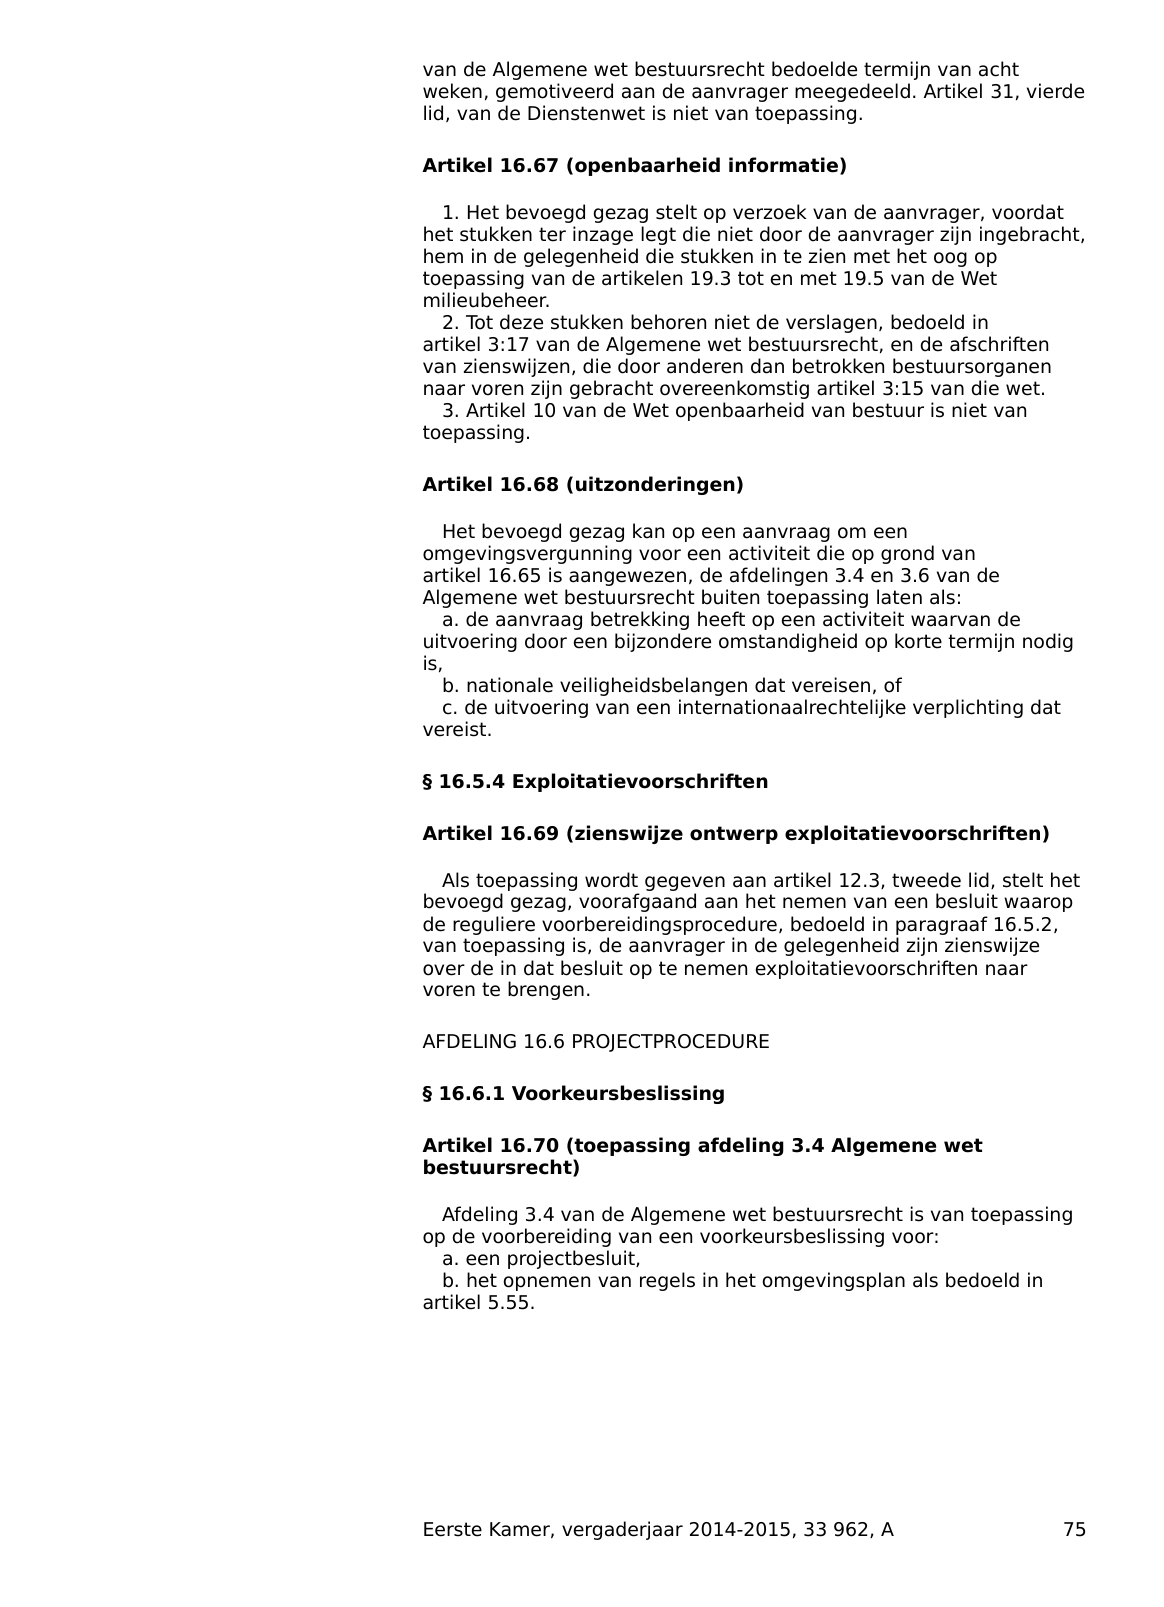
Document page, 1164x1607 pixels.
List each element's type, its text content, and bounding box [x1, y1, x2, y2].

text a. de aanvraag betrekking heeft op een activiteit waarvan de uitvoering door een bijzondere omstandigheid op korte termijn nodig is, [422, 609, 1087, 674]
subtitle Artikel 16.68 (uitzonderingen) [422, 474, 1087, 496]
subtitle § 16.6.1 Voorkeursbeslissing [422, 1083, 1087, 1105]
text Afdeling 3.4 van de Algemene wet bestuursrecht is van toepassing op de voorbereiding van een voorkeursbeslissing voor: [422, 1204, 1087, 1248]
text 2. Tot deze stukken behoren niet de verslagen, bedoeld in artikel 3:17 van de Algemene wet bestuursrecht, en de afschriften van zienswijzen, die door anderen dan betrokken bestuursorganen naar voren zijn gebracht overeenkomstig artikel 3:15 van die wet. [422, 312, 1087, 400]
subtitle Artikel 16.70 (toepassing afdeling 3.4 Algemene wet bestuursrecht) [422, 1135, 1087, 1179]
text a. een projectbesluit, [422, 1248, 1087, 1270]
text b. het opnemen van regels in het omgevingsplan als bedoeld in artikel 5.55. [422, 1270, 1087, 1314]
subtitle AFDELING 16.6 PROJECTPROCEDURE [422, 1031, 1087, 1053]
subtitle Artikel 16.69 (zienswijze ontwerp exploitatievoorschriften) [422, 822, 1087, 844]
subtitle Artikel 16.67 (openbaarheid informatie) [422, 155, 1087, 177]
text van de Algemene wet bestuursrecht bedoelde termijn van acht weken, gemotiveerd aan de aanvrager meegedeeld. Artikel 31, vierde lid, van de Dienstenwet is niet van toepassing. [422, 59, 1087, 125]
text 1. Het bevoegd gezag stelt op verzoek van de aanvrager, voordat het stukken ter inzage legt die niet door de aanvrager zijn ingebracht, hem in de gelegenheid die stukken in te zien met het oog op toepassing van de artikelen 19.3 tot en met 19.5 van de Wet milieubeheer. [422, 202, 1087, 312]
text 3. Artikel 10 van de Wet openbaarheid van bestuur is niet van toepassing. [422, 400, 1087, 444]
text Het bevoegd gezag kan op een aanvraag om een omgevingsvergunning voor een activiteit die op grond van artikel 16.65 is aangewezen, de afdelingen 3.4 en 3.6 van de Algemene wet bestuursrecht buiten toepassing laten als: [422, 521, 1087, 609]
text b. nationale veiligheidsbelangen dat vereisen, of [422, 674, 1087, 697]
subtitle § 16.5.4 Exploitatievoorschriften [422, 771, 1087, 792]
text Als toepassing wordt gegeven aan artikel 12.3, tweede lid, stelt het bevoegd gezag, voorafgaand aan het nemen van een besluit waarop de reguliere voorbereidingsprocedure, bedoeld in paragraaf 16.5.2, van toepassing is, de aanvrager in de gelegenheid zijn zienswijze over de in dat besluit op te nemen exploitatievoorschriften naar voren te brengen. [422, 869, 1087, 1001]
text c. de uitvoering van een internationaalrechtelijke verplichting dat vereist. [422, 697, 1087, 741]
